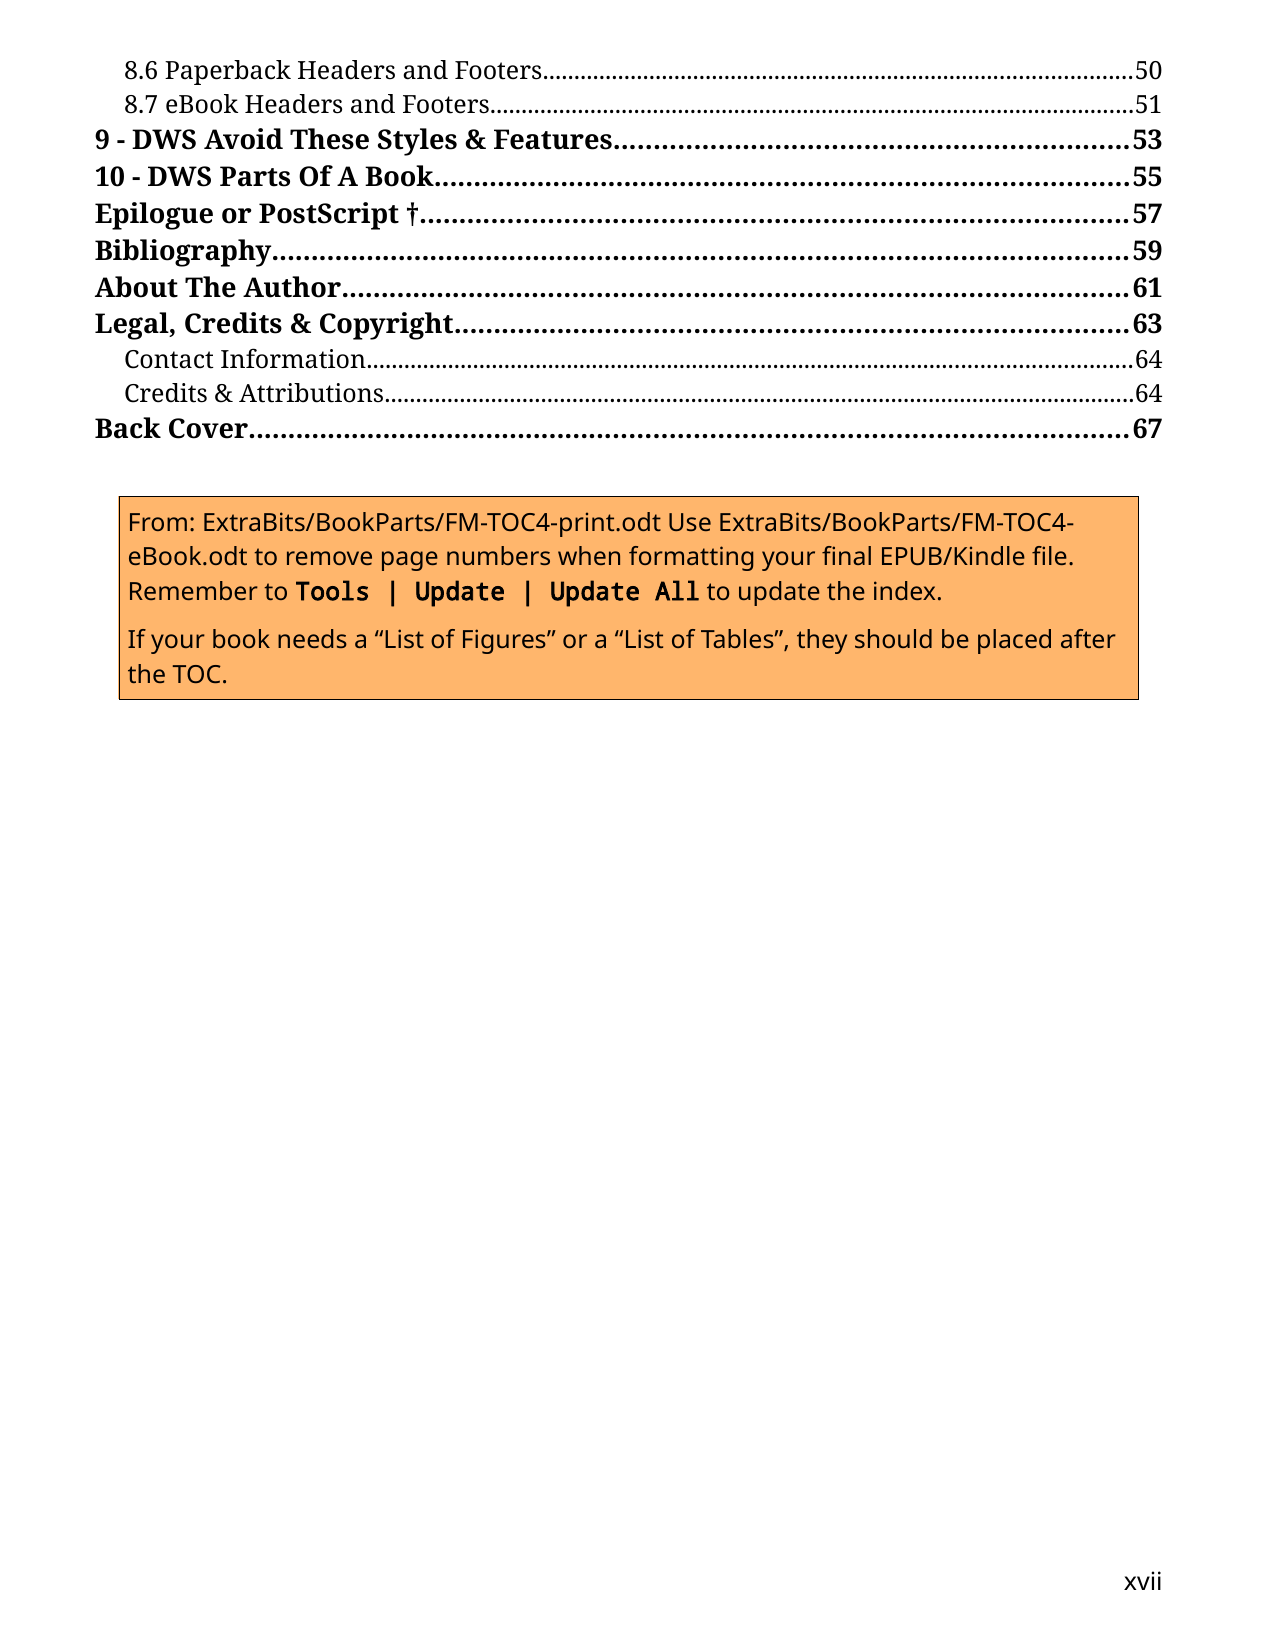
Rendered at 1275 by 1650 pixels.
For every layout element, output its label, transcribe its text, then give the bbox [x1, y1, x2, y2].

text Contact Information 64 [124, 342, 1162, 376]
text 8.7 eBook Headers and Footers 51 [124, 87, 1162, 121]
text About The Author 61 [94, 268, 1162, 305]
text 10 - DWS Parts Of A Book 55 [94, 157, 1162, 194]
text From: ExtraBits/BookParts/FM-TOC4-print.odt Use ExtraBits/BookParts/FM-TOC4-eBook.odt to remove page numbers when formatting your final EPUB/Kindle file. Remember to Tools | Update | Update All to update the index. [120, 497, 1138, 607]
text If your book needs a “List of Figures” or a “List of Tables”, they should be placed after the TOC. [120, 613, 1138, 699]
text Credits & Attributions 64 [124, 376, 1162, 410]
text Epilogue or PostScript † 57 [94, 194, 1162, 231]
text Bibliography 59 [94, 231, 1162, 268]
text Legal, Credits & Copyright 63 [94, 305, 1162, 342]
text 9 - DWS Avoid These Styles & Features 53 [94, 121, 1162, 157]
text Back Cover 67 [94, 410, 1162, 447]
text 8.6 Paperback Headers and Footers 50 [124, 52, 1162, 87]
